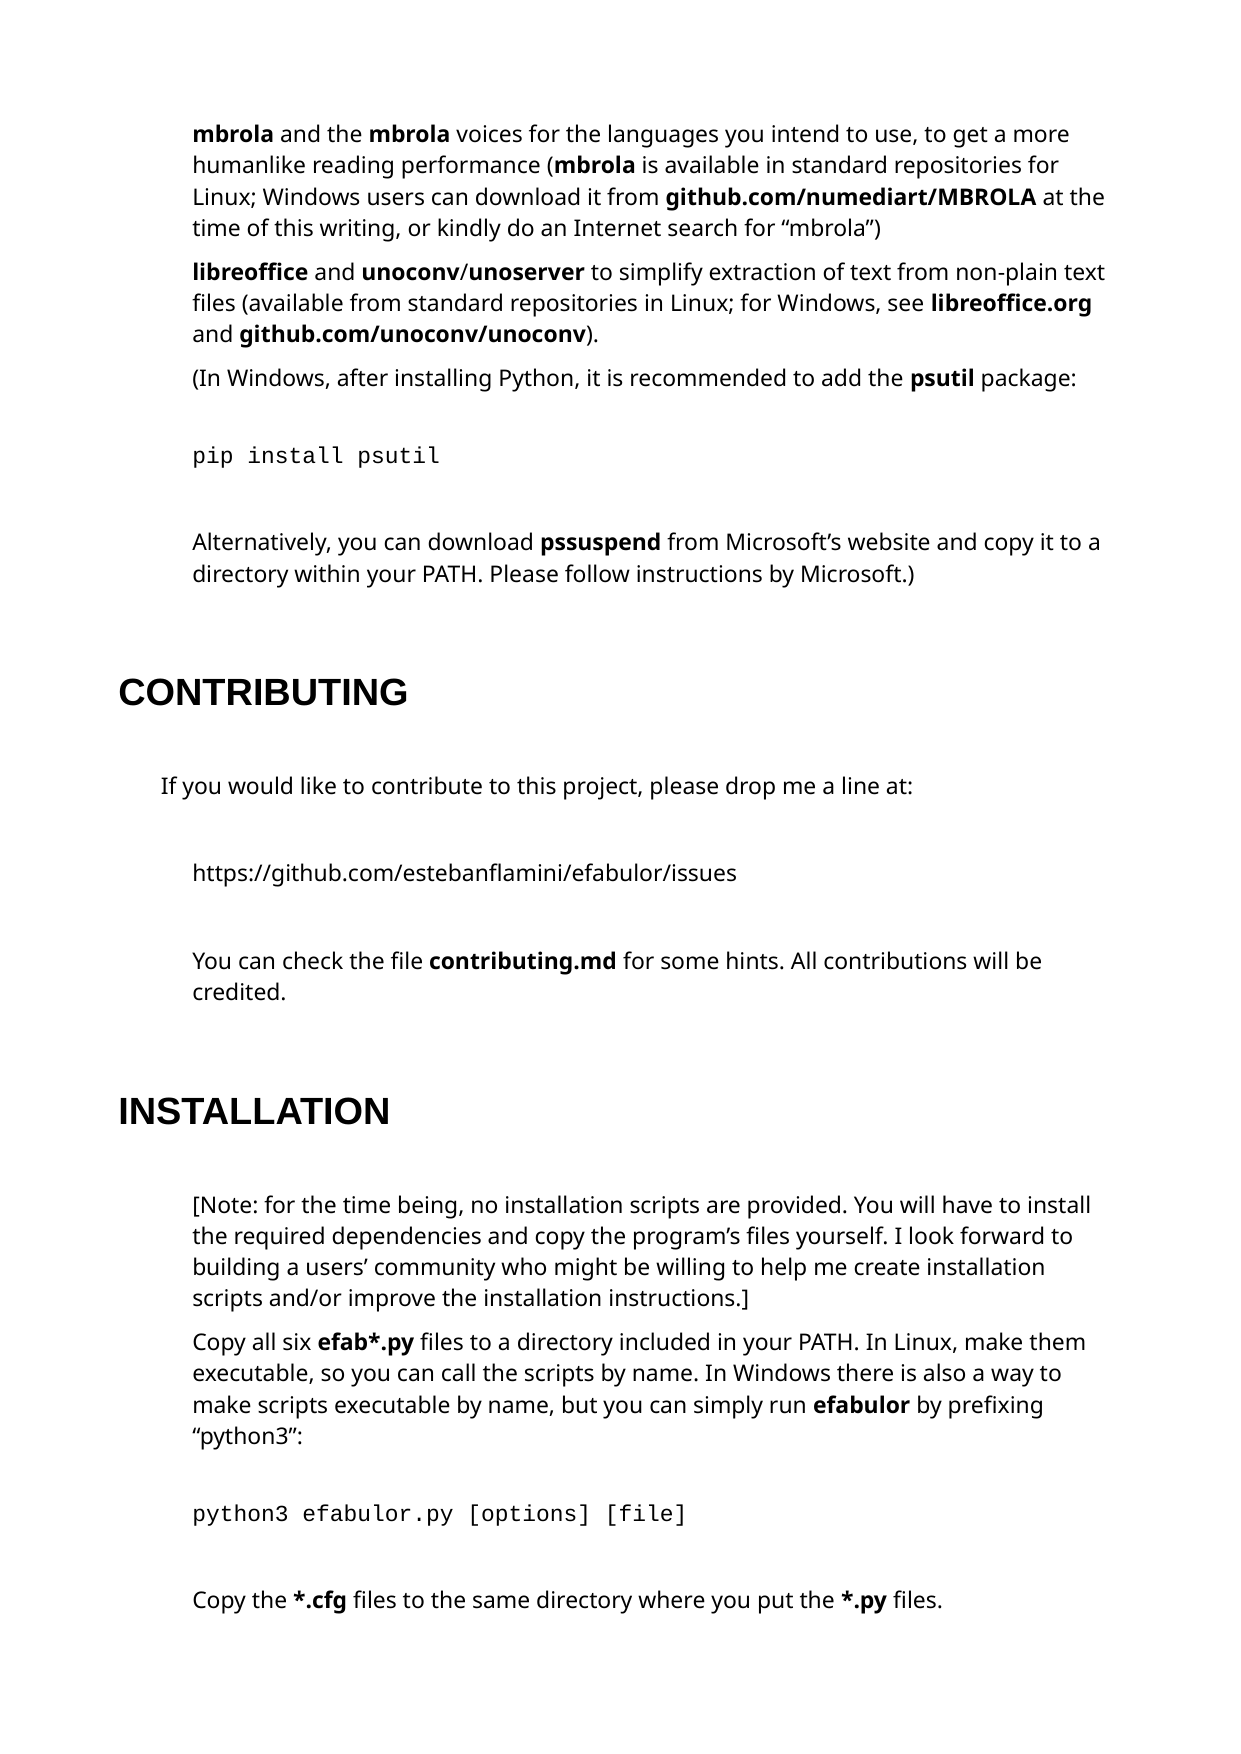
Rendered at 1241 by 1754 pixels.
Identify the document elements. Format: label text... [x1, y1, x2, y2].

text [Note: for the time being, no installation scripts are provided. You will have to install the required dependencies and copy the program’s files yourself. I look forward to building a users’ community who might be willing to help me create installation scripts and/or improve the installation instructions.] [192, 1188, 1122, 1313]
text Copy all six efab*.py files to a directory included in your PATH. In Linux, make them executable, so you can call the scripts by name. In Windows there is also a way to make scripts executable by name, but you can simply run efabulor by prefixing “python3”: [192, 1326, 1122, 1451]
text pip install psutil [192, 444, 1122, 470]
text python3 efabulor.py [options] [file] [192, 1502, 1122, 1528]
text If you would like to contribute to this project, please drop me a line at: [118, 770, 1122, 801]
subtitle CONTRIBUTING [118, 670, 1122, 714]
text (In Windows, after installing Python, it is recommended to add the psutil package: [192, 362, 1122, 393]
subtitle INSTALLATION [118, 1089, 1122, 1132]
text Alternatively, you can download pssuspend from Microsoft’s website and copy it to a directory within your PATH. Please follow instructions by Microsoft.) [192, 526, 1122, 589]
text https://github.com/estebanflamini/efabulor/issues [192, 857, 1122, 889]
text libreoffice and unoconv/unoserver to simplify extraction of text from non‑plain text files (available from standard repositories in Linux; for Windows, see libreoffice.org and github.com/unoconv/unoconv). [192, 256, 1122, 349]
text Copy the *.cfg files to the same directory where you put the *.py files. [192, 1584, 1122, 1615]
text You can check the file contributing.md for some hints. All contributions will be credited. [192, 945, 1122, 1007]
text mbrola and the mbrola voices for the languages you intend to use, to get a more humanlike reading performance (mbrola is available in standard repositories for Linux; Windows users can download it from github.com/numediart/MBROLA at the time of this writing, or kindly do an Internet search for “mbrola”) [192, 118, 1122, 243]
